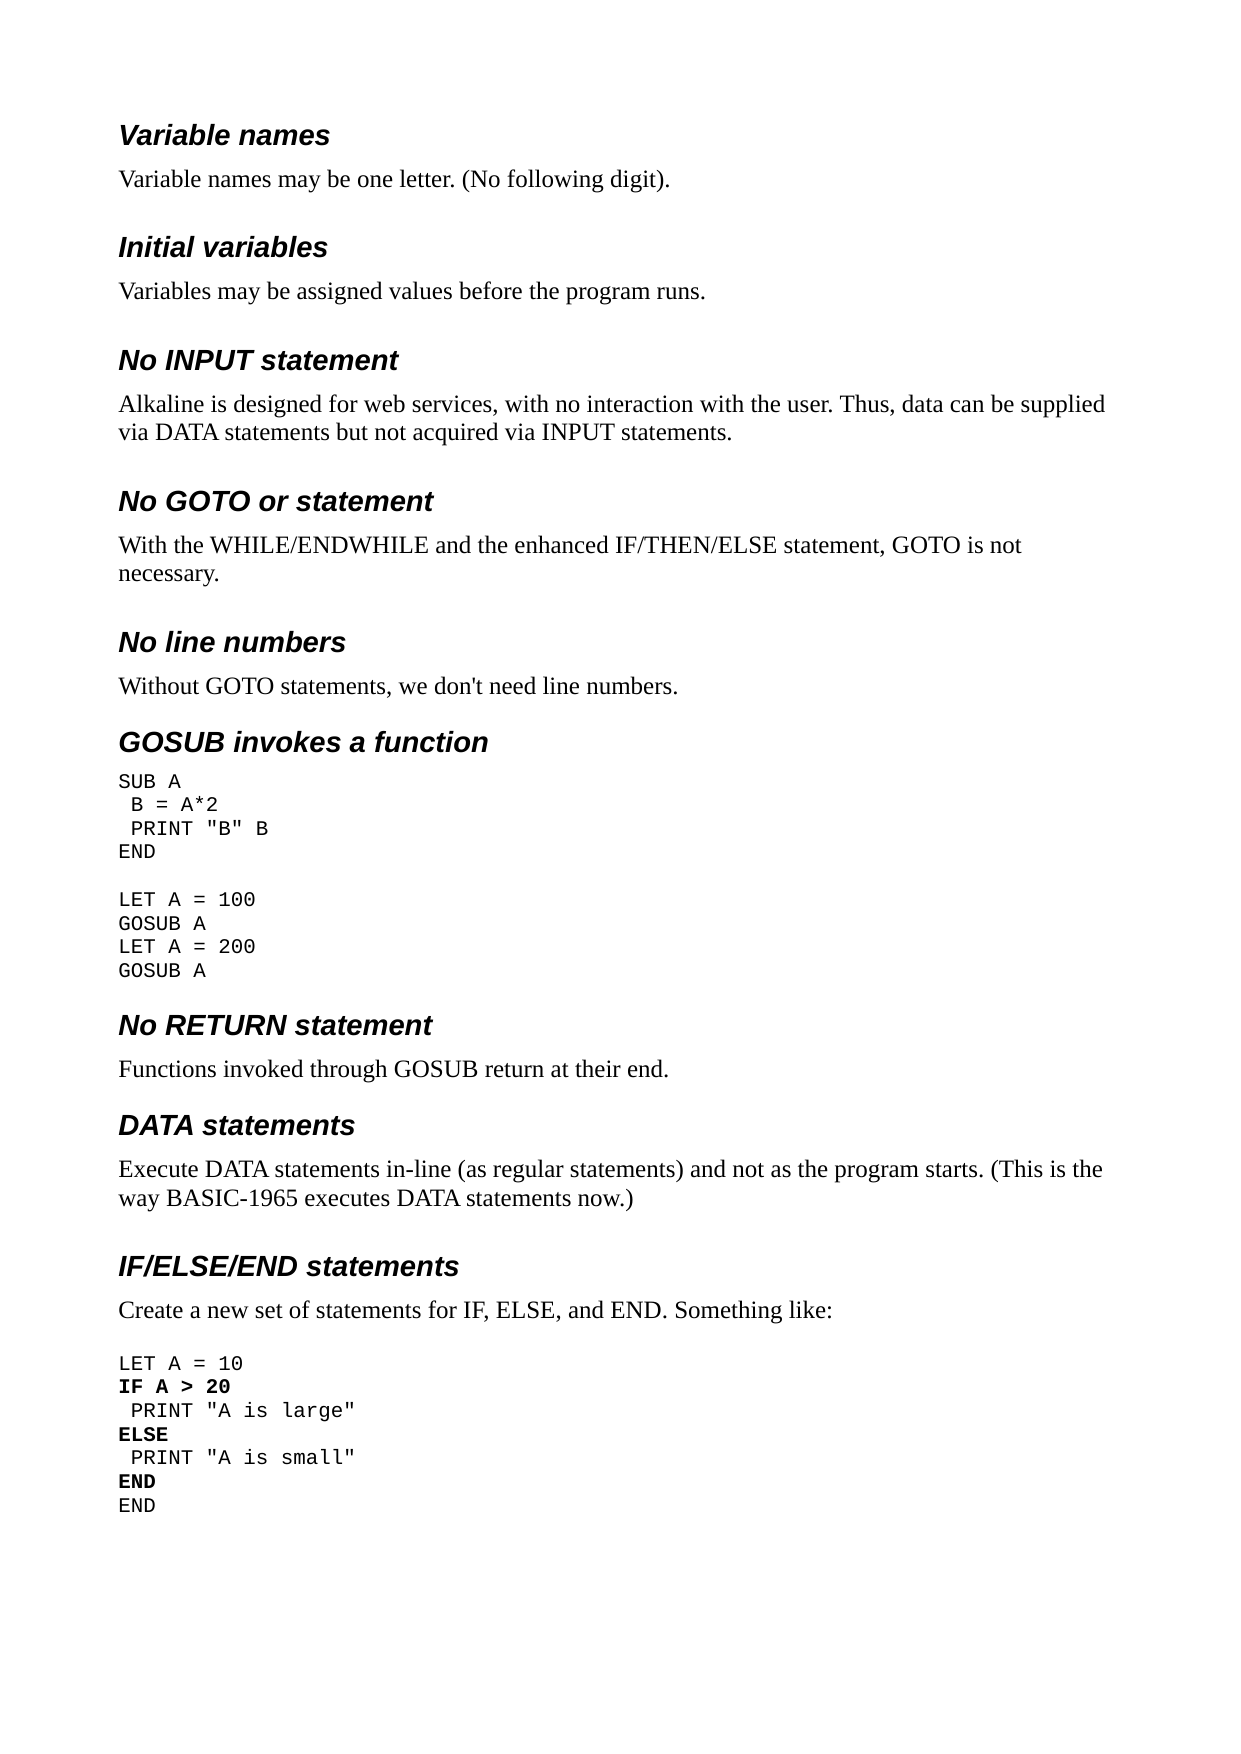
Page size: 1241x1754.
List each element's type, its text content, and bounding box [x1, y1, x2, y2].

text Variable names may be one letter. (No following digit). [118, 164, 1122, 193]
text ELSE [118, 1424, 1122, 1447]
text Alkaline is designed for web services, with no interaction with the user. Thus, data can be supplied via DATA statements but not acquired via INPUT statements. [118, 389, 1122, 446]
subtitle IF/ELSE/END statements [118, 1249, 1122, 1283]
text PRINT "B" B [118, 818, 1122, 842]
text END [118, 842, 1122, 865]
text PRINT "A is large" [118, 1400, 1122, 1424]
text END [118, 1495, 1122, 1518]
text LET A = 100 [118, 889, 1122, 912]
subtitle Initial variables [118, 230, 1122, 264]
text IF A > 20 [118, 1376, 1122, 1400]
subtitle Variable names [118, 118, 1122, 152]
text With the WHILE/ENDWHILE and the enhanced IF/THEN/ELSE statement, GOTO is not necessary. [118, 530, 1122, 587]
subtitle DATA statements [118, 1108, 1122, 1142]
text Variables may be assigned values before the program runs. [118, 276, 1122, 305]
text GOSUB A [118, 912, 1122, 936]
text B = A*2 [118, 794, 1122, 818]
subtitle No GOTO or statement [118, 484, 1122, 517]
subtitle No RETURN statement [118, 1008, 1122, 1042]
text GOSUB A [118, 960, 1122, 983]
text LET A = 200 [118, 936, 1122, 960]
text END [118, 1471, 1122, 1495]
text PRINT "A is small" [118, 1447, 1122, 1471]
subtitle No line numbers [118, 625, 1122, 658]
text Create a new set of statements for IF, ELSE, and END. Something like: [118, 1295, 1122, 1324]
text LET A = 10 [118, 1353, 1122, 1376]
text Functions invoked through GOSUB return at their end. [118, 1054, 1122, 1083]
text SUB A [118, 771, 1122, 794]
text Execute DATA statements in-line (as regular statements) and not as the program starts. (This is the way BASIC-1965 executes DATA statements now.) [118, 1154, 1122, 1212]
subtitle GOSUB invokes a function [118, 724, 1122, 758]
subtitle No INPUT statement [118, 343, 1122, 376]
text Without GOTO statements, we don't need line numbers. [118, 671, 1122, 699]
